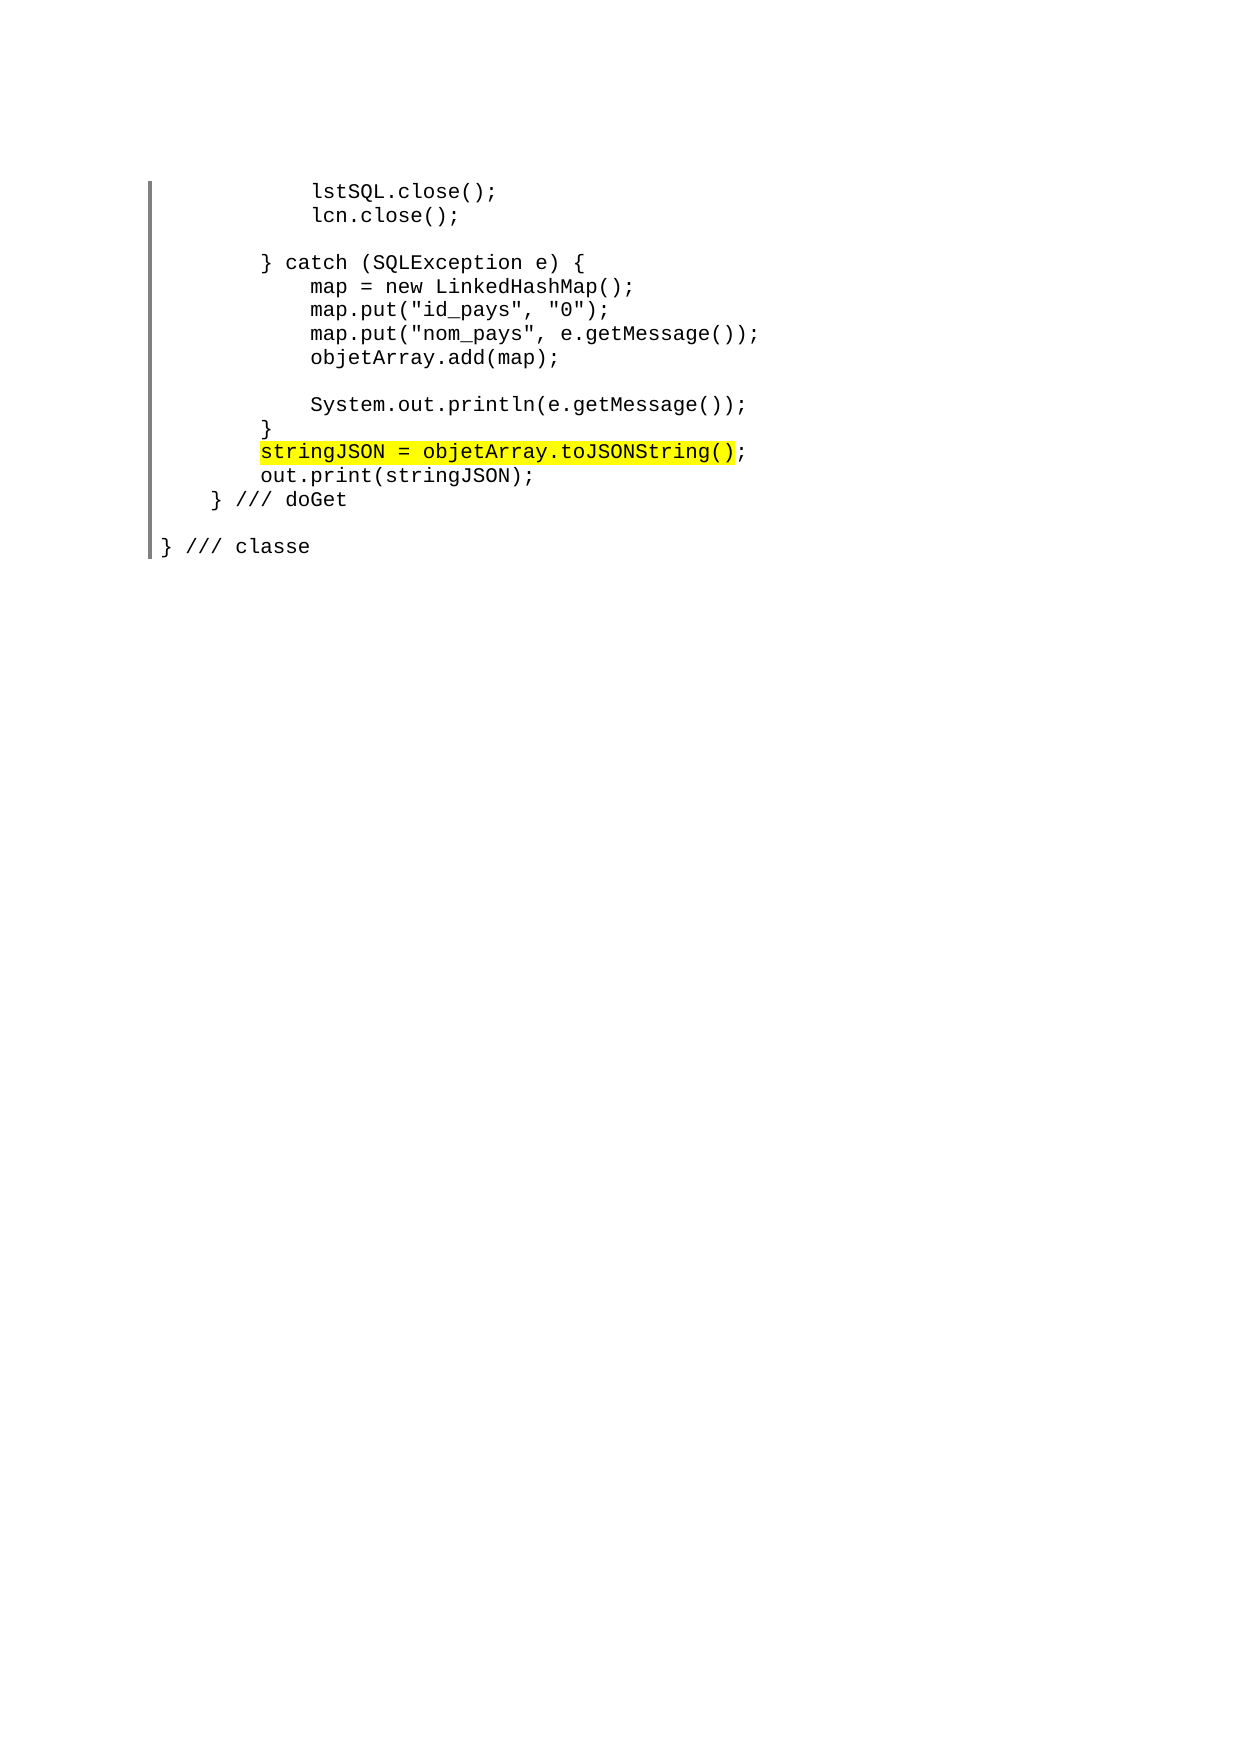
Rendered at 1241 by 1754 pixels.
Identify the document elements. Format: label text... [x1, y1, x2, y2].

text } /// classe [152, 536, 1092, 559]
text } /// doGet [152, 489, 1092, 512]
text map = new LinkedHashMap(); [152, 276, 1092, 299]
text out.print(stringJSON); [152, 465, 1092, 489]
text } [152, 418, 1092, 441]
text map.put("id_pays", "0"); [152, 299, 1092, 323]
text lcn.close(); [152, 205, 1092, 228]
text } catch (SQLException e) { [152, 252, 1092, 276]
text stringJSON = objetArray.toJSONString(); [152, 441, 1092, 465]
text map.put("nom_pays", e.getMessage()); [152, 323, 1092, 347]
text objetArray.add(map); [152, 347, 1092, 370]
text lstSQL.close(); [152, 181, 1092, 205]
text System.out.println(e.getMessage()); [152, 394, 1092, 418]
